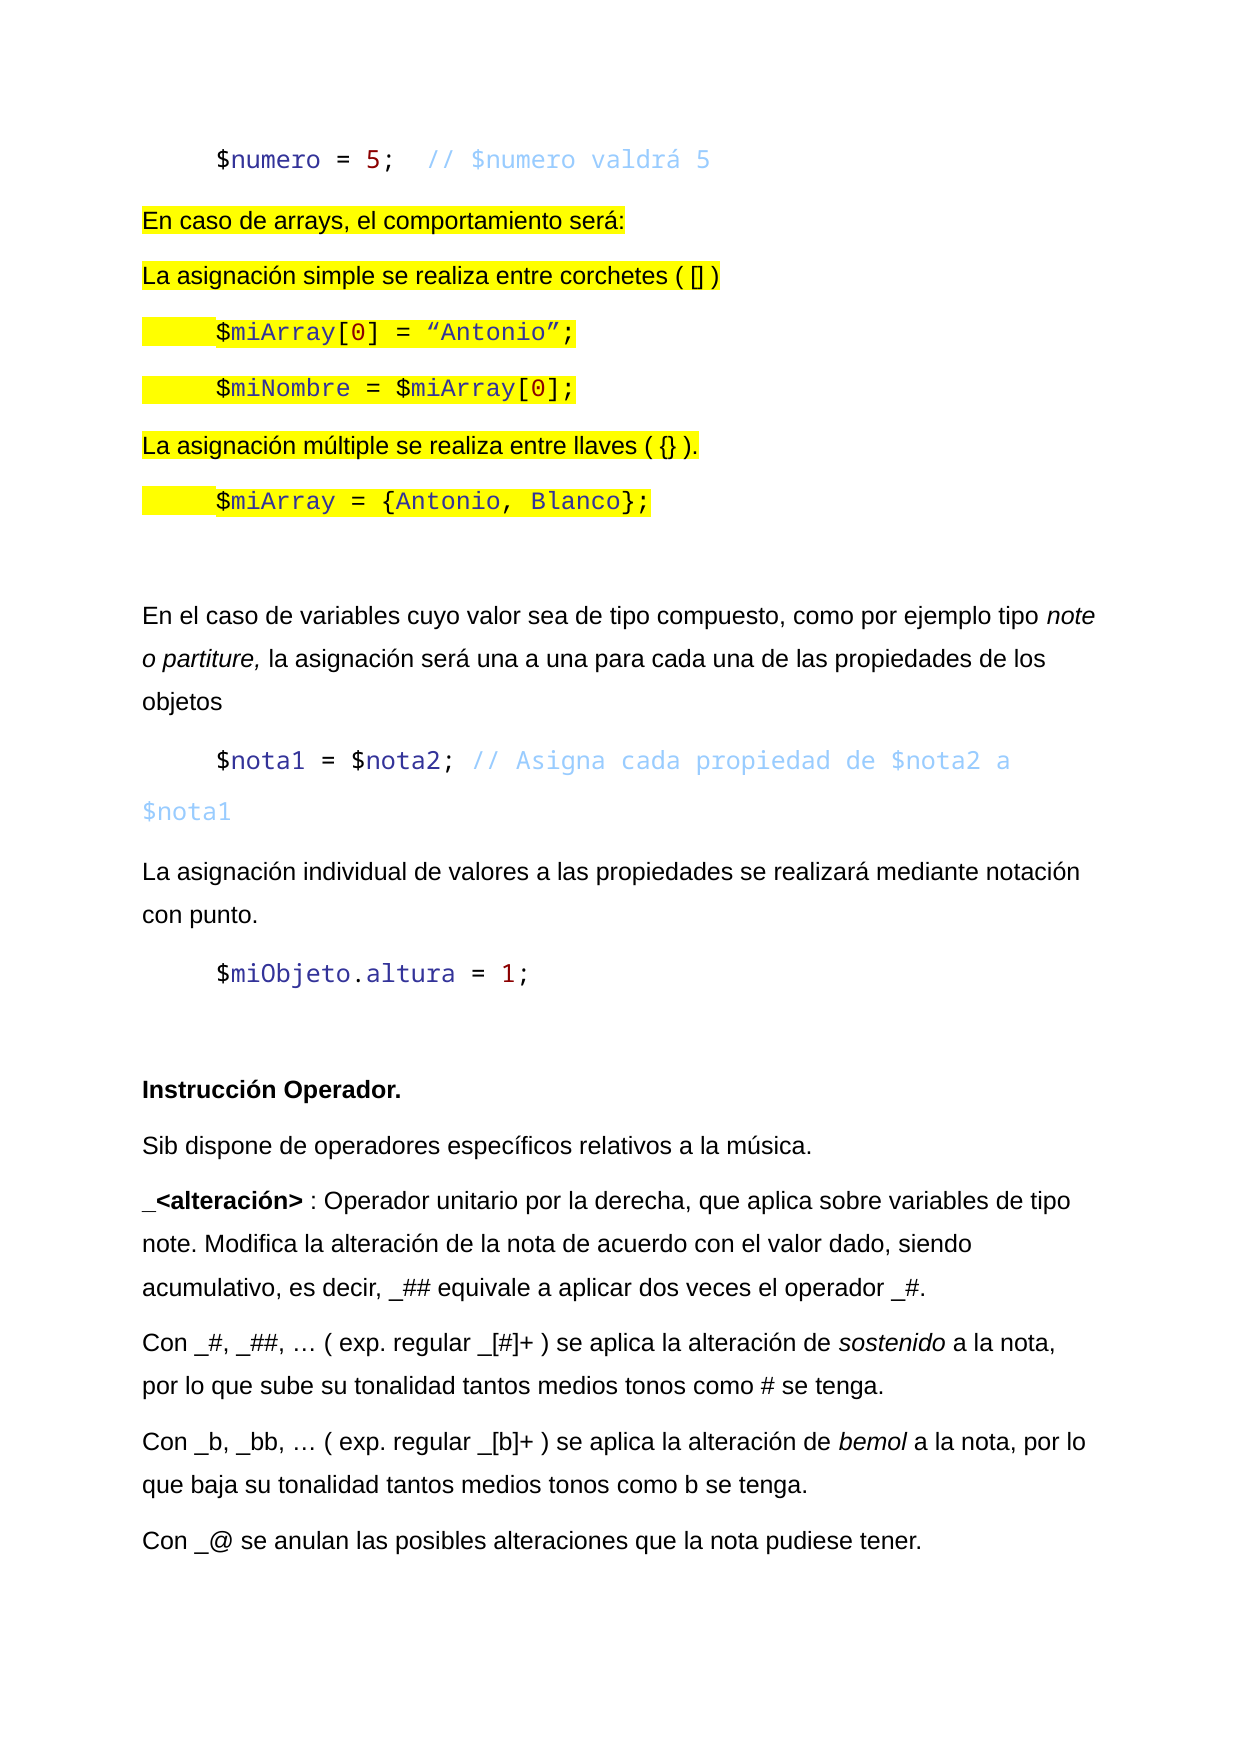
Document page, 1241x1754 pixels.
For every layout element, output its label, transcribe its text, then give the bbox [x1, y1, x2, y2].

text $miObjeto.altura = 1; [142, 956, 1098, 990]
text La asignación individual de valores a las propiedades se realizará mediante notación con punto. [142, 857, 1098, 929]
text _<alteración> : Operador unitario por la derecha, que aplica sobre variables de tipo note. Modifica la alteración de la nota de acuerdo con el valor dado, siendo acumulativo, es decir, _## equivale a aplicar dos veces el operador _#. [142, 1186, 1098, 1301]
text Con _@ se anulan las posibles alteraciones que la nota pudiese tener. [142, 1526, 1098, 1554]
text La asignación simple se realiza entre corchetes ( [] ) [142, 261, 1098, 290]
text La asignación múltiple se realiza entre llaves ( {} ). [142, 431, 1098, 459]
text $numero = 5; // $numero valdrá 5 [142, 142, 1098, 176]
text $miNombre = $miArray[0]; [142, 376, 1098, 404]
text $miArray = {Antonio, Blanco}; [142, 486, 1098, 517]
text Sib dispone de operadores específicos relativos a la música. [142, 1131, 1098, 1159]
text En el caso de variables cuyo valor sea de tipo compuesto, como por ejemplo tipo note o partiture, la asignación será una a una para cada una de las propiedades de los objetos [142, 601, 1098, 716]
text $nota1 = $nota2; // Asigna cada propiedad de $nota2 a $nota1 [142, 743, 1098, 828]
text En caso de arrays, el comportamiento será: [142, 206, 1098, 234]
text Con _b, _bb, … ( exp. regular _[b]+ ) se aplica la alteración de bemol a la nota, por lo que baja su tonalidad tantos medios tonos como b se tenga. [142, 1427, 1098, 1499]
text Instrucción Operador. [142, 1075, 1098, 1104]
text $miArray[0] = “Antonio”; [142, 317, 1098, 348]
text Con _#, _##, … ( exp. regular _[#]+ ) se aplica la alteración de sostenido a la nota, por lo que sube su tonalidad tantos medios tonos como # se tenga. [142, 1328, 1098, 1400]
